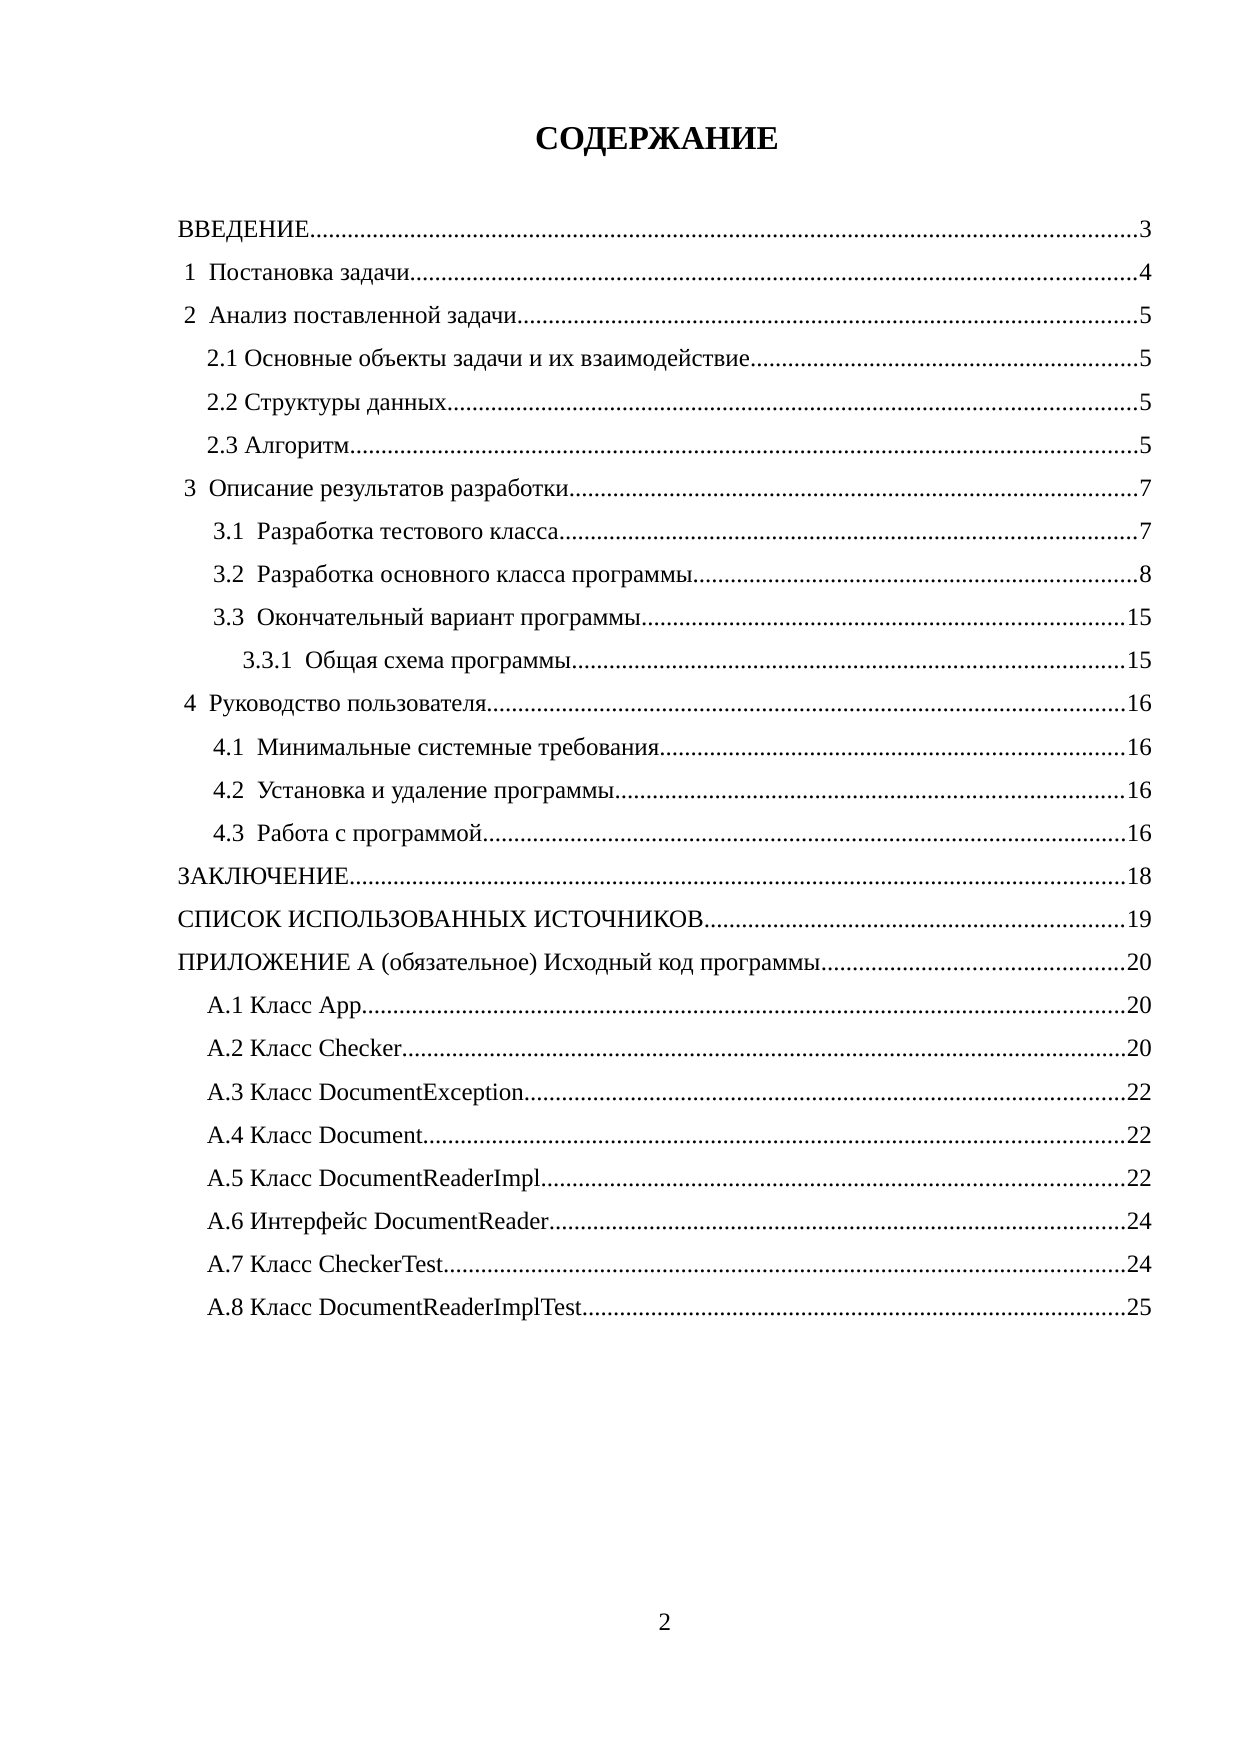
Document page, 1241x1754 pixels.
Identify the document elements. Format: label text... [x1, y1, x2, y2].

text A.8 Класс DocumentReaderImplTest 25 [207, 1292, 1152, 1321]
text 3 Описание результатов разработки 7 [177, 473, 1152, 502]
text ВВЕДЕНИЕ 3 [177, 214, 1152, 243]
text СОДЕРЖАНИЕ [177, 118, 1136, 156]
text 3.1 Разработка тестового класса 7 [207, 516, 1152, 545]
text 2.2 Структуры данных 5 [207, 387, 1152, 415]
text 4.3 Работа с программой 16 [207, 818, 1152, 847]
text А.3 Класс DocumentException 22 [207, 1077, 1152, 1105]
text 2.3 Алгоритм 5 [207, 430, 1152, 458]
text ЗАКЛЮЧЕНИЕ 18 [177, 861, 1152, 890]
text A.6 Интерфейс DocumentReader 24 [207, 1206, 1152, 1235]
text 3.3 Окончательный вариант программы 15 [207, 602, 1152, 631]
text 4 Руководство пользователя 16 [177, 688, 1152, 717]
text 4.1 Минимальные системные требования 16 [207, 732, 1152, 760]
text ПРИЛОЖЕНИЕ А (обязательное) Исходный код программы 20 [177, 947, 1152, 976]
text А.1 Класс App 20 [207, 990, 1152, 1019]
text A.7 Класс CheckerTest 24 [207, 1249, 1152, 1278]
text 4.2 Установка и удаление программы 16 [207, 775, 1152, 803]
text A.5 Класс DocumentReaderImpl 22 [207, 1163, 1152, 1192]
text 3.3.1 Общая схема программы 15 [236, 645, 1152, 674]
text 2 Анализ поставленной задачи 5 [177, 300, 1152, 329]
text А.2 Класс Checker 20 [207, 1033, 1152, 1062]
text 1 Постановка задачи 4 [177, 257, 1152, 286]
text СПИСОК ИСПОЛЬЗОВАННЫХ ИСТОЧНИКОВ 19 [177, 904, 1152, 933]
text А.4 Класс Document 22 [207, 1120, 1152, 1148]
text 2.1 Основные объекты задачи и их взаимодействие 5 [207, 343, 1152, 372]
text 3.2 Разработка основного класса программы 8 [207, 559, 1152, 588]
